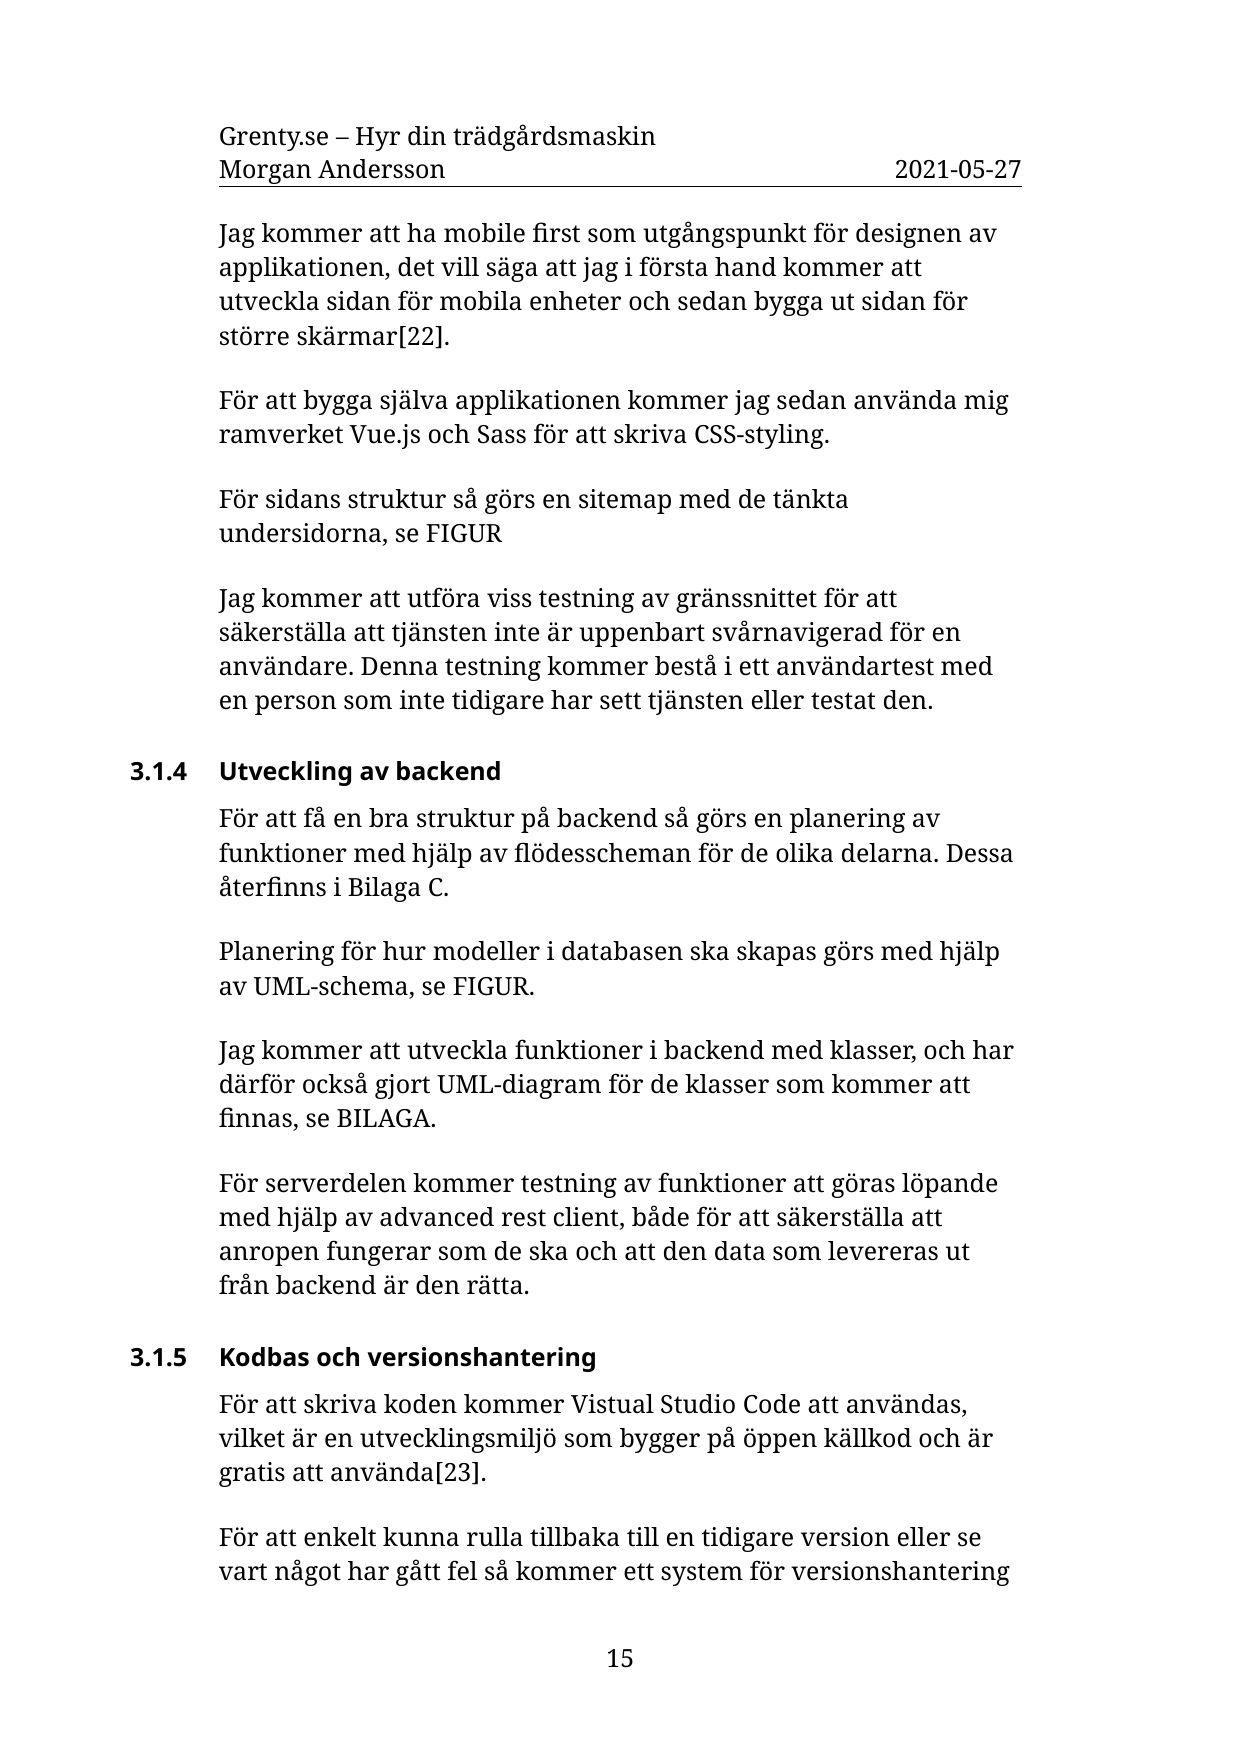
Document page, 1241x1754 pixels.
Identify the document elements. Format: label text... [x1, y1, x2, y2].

text För att skriva koden kommer Vistual Studio Code att användas, vilket är en utvecklingsmiljö som bygger på öppen källkod och är gratis att använda[23]. [218, 1386, 1022, 1488]
text Jag kommer att utveckla funktioner i backend med klasser, och har därför också gjort UML-diagram för de klasser som kommer att finnas, se BILAGA. [218, 1033, 1022, 1135]
text För att bygga själva applikationen kommer jag sedan använda mig ramverket Vue.js och Sass för att skriva CSS-styling. [218, 383, 1022, 451]
text För serverdelen kommer testning av funktioner att göras löpande med hjälp av advanced rest client, både för att säkerställa att anropen fungerar som de ska och att den data som levereras ut från backend är den rätta. [218, 1166, 1022, 1302]
text För att få en bra struktur på backend så görs en planering av funktioner med hjälp av flödesscheman för de olika delarna. Dessa återfinns i Bilaga C. [218, 801, 1022, 903]
text Jag kommer att utföra viss testning av gränssnittet för att säkerställa att tjänsten inte är uppenbart svårnavigerad för en användare. Denna testning kommer bestå i ett användartest med en person som inte tidigare har sett tjänsten eller testat den. [218, 581, 1022, 717]
text För att enkelt kunna rulla tillbaka till en tidigare version eller se vart något har gått fel så kommer ett system för versionshantering [218, 1519, 1022, 1587]
text Planering för hur modeller i databasen ska skapas görs med hjälp av UML-schema, se FIGUR. [218, 934, 1022, 1002]
subtitle Utveckling av backend [130, 754, 1022, 788]
text Jag kommer att ha mobile first som utgångspunkt för designen av applikationen, det vill säga att jag i första hand kommer att utveckla sidan för mobila enheter och sedan bygga ut sidan för större skärmar[22]. [218, 216, 1022, 352]
subtitle Kodbas och versionshantering [130, 1339, 1022, 1373]
text För sidans struktur så görs en sitemap med de tänkta undersidorna, se FIGUR [218, 482, 1022, 550]
